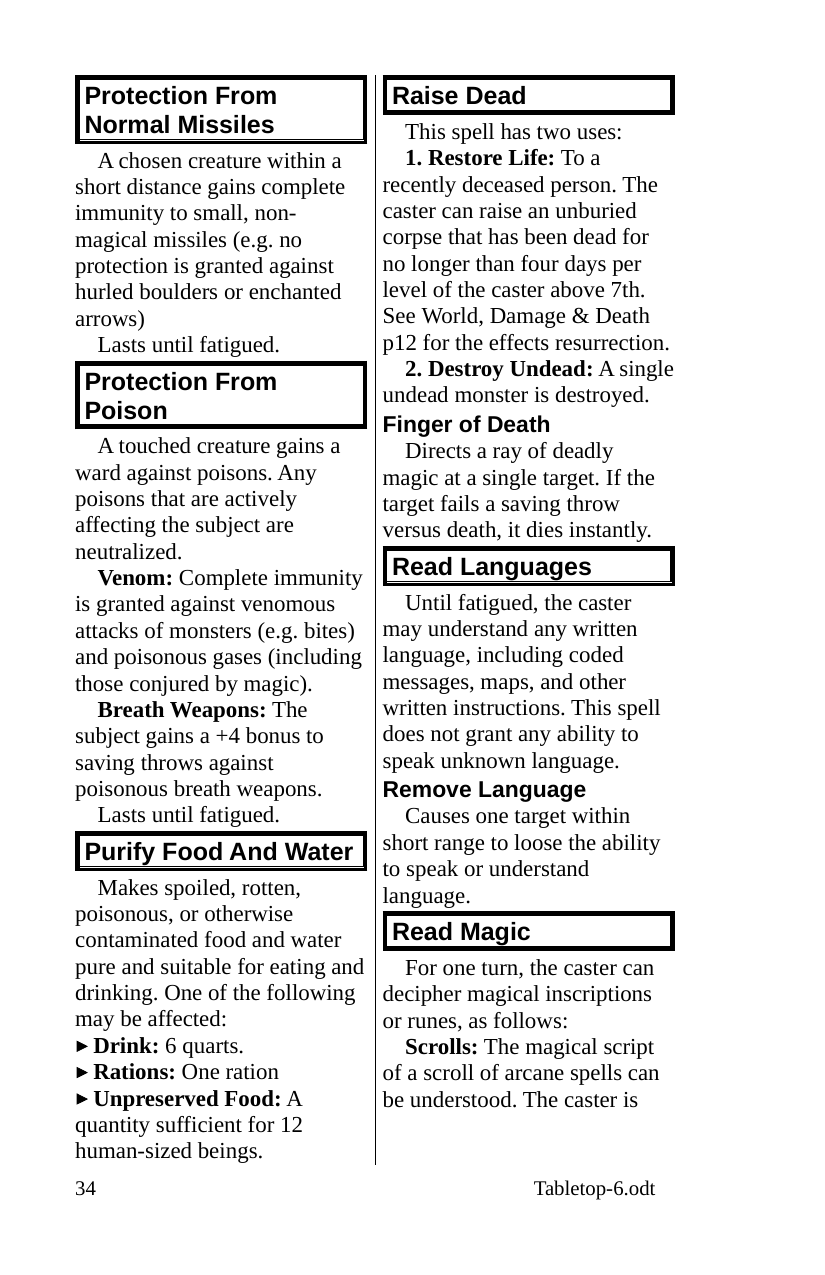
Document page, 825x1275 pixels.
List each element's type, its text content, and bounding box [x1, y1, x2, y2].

list Drink: 6 quarts. [75, 1032, 367, 1058]
text 1. Restore life: To a recently deceased person. The caster can raise an unburied corpse that has been dead for no longer than four days per level of the caster above 7th. See World, Damage & Death p8 for the effects resurrection. [382, 144, 675, 355]
text Breath Weapons: The subject gains a +4 bonus to saving throws against poisonous breath weapons. [75, 696, 367, 801]
text A chosen creature within a short distance gains complete immunity to small, non-magical missiles (e.g. no protection is granted against hurled boulders or enchanted arrows) [75, 147, 367, 331]
text 2. Destroy undead: A single undead monster is destroyed. [382, 355, 675, 408]
text Venom: Complete immunity is granted against venomous attacks of monsters (e.g. bites) and poisonous gases (including those conjured by magic). [75, 564, 367, 696]
text Lasts until fatigued. [75, 331, 367, 358]
list Unpreserved food: A quantity sufficient for 12 human-sized beings. [75, 1084, 367, 1164]
subtitle Purify Food and Water [80, 836, 363, 866]
text For one turn, the caster can decipher magical inscriptions or runes, as follows: [382, 954, 675, 1033]
subtitle Remove Language [382, 776, 675, 803]
text This spell has two uses: [382, 118, 675, 144]
subtitle Raise Dead [387, 80, 670, 110]
subtitle Finger of Death [382, 411, 675, 437]
subtitle Read Languages [387, 551, 670, 581]
text Until fatigued, the caster may understand any written language, including coded messages, maps, and other written instructions. This spell does not grant any ability to speak unknown language. [382, 589, 675, 773]
text Makes spoiled, rotten, poisonous, or otherwise contaminated food and water pure and suitable for eating and drinking. One of the following may be affected: [75, 874, 367, 1032]
subtitle Protection from Normal Missiles [80, 80, 363, 139]
text A touched creature gains a ward against poisons. Any poisons that are actively affecting the subject are neutralized. [75, 432, 367, 564]
subtitle Protection from Poison [80, 366, 363, 424]
subtitle Read Magic [387, 916, 670, 946]
text Scrolls: The magical script of a scroll of arcane spells can be understood. The caster is [382, 1033, 675, 1112]
list Rations: One ration [75, 1058, 367, 1084]
text Directs a ray of deadly magic at a single target. If the target fails a saving throw versus death, it dies instantly. [382, 437, 675, 543]
text Causes one target within short range to loose the ability to speak or understand language. [382, 803, 675, 908]
text Lasts until fatigued. [75, 801, 367, 828]
